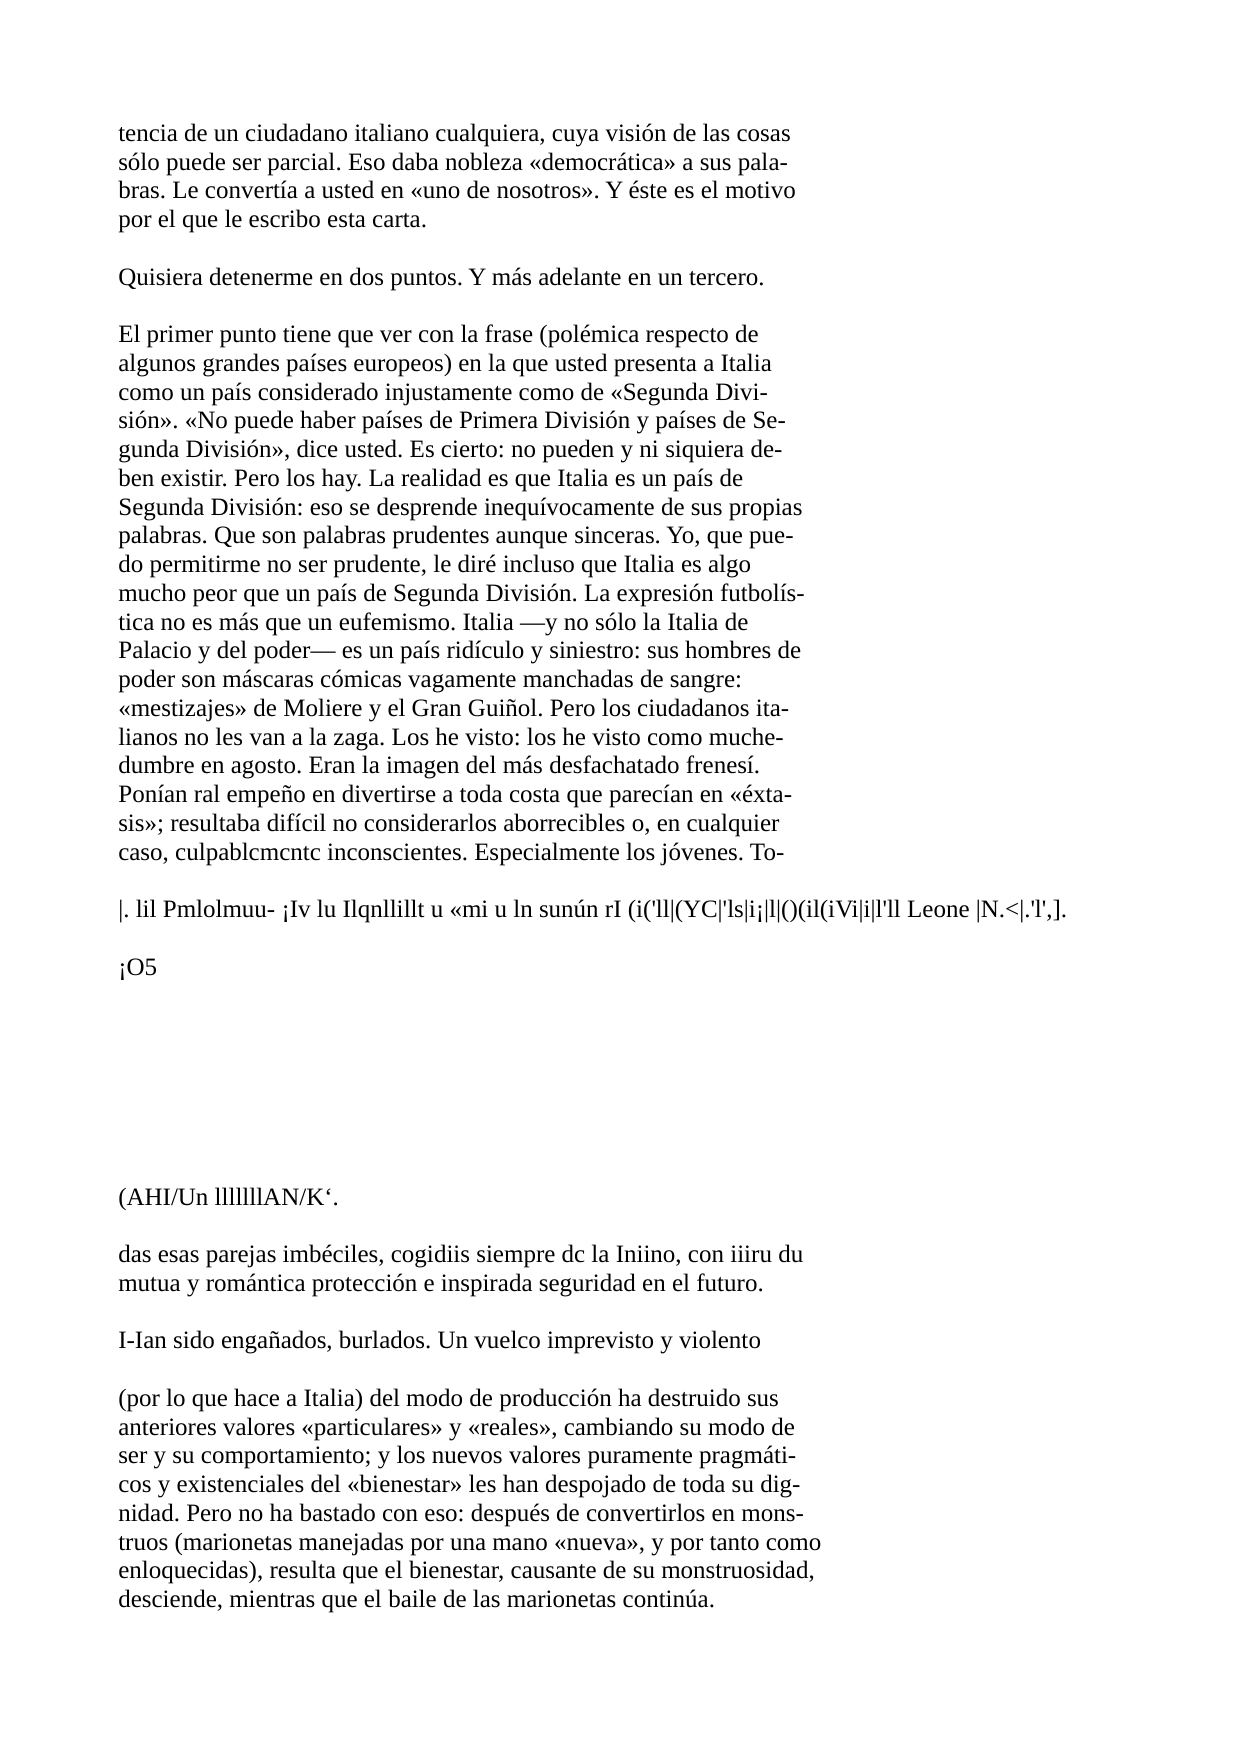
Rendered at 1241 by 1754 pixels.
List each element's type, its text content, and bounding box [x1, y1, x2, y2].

text Palacio y del poder— es un país ridículo y siniestro: sus hombres de [118, 636, 1122, 664]
text das esas parejas imbéciles, cogidiis siempre dc la Iniino, con iiiru du [118, 1239, 1122, 1268]
text mucho peor que un país de Segunda División. La expresión futbolís- [118, 578, 1122, 607]
text tencia de un ciudadano italiano cualquiera, cuya visión de las cosas [118, 118, 1122, 147]
text algunos grandes países europeos) en la que usted presenta a Italia [118, 348, 1122, 377]
text enloquecidas), resulta que el bienestar, causante de su monstruosidad, [118, 1556, 1122, 1584]
text tica no es más que un eufemismo. Italia —y no sólo la Italia de [118, 607, 1122, 636]
text Quisiera detenerme en dos puntos. Y más adelante en un tercero. [118, 262, 1122, 291]
text ser y su comportamiento; y los nuevos valores puramente pragmáti- [118, 1441, 1122, 1469]
text sis»; resultaba difícil no considerarlos aborrecibles o, en cualquier [118, 808, 1122, 837]
text por el que le escribo esta carta. [118, 204, 1122, 233]
text sión». «No puede haber países de Primera División y países de Se- [118, 406, 1122, 434]
text anteriores valores «particulares» y «reales», cambiando su modo de [118, 1412, 1122, 1441]
text do permitirme no ser prudente, le diré incluso que Italia es algo [118, 549, 1122, 578]
text poder son máscaras cómicas vagamente manchadas de sangre: [118, 664, 1122, 693]
text palabras. Que son palabras prudentes aunque sinceras. Yo, que pue- [118, 521, 1122, 549]
text Ponían ral empeño en divertirse a toda costa que parecían en «éxta- [118, 779, 1122, 808]
text desciende, mientras que el baile de las marionetas continúa. [118, 1584, 1122, 1613]
text cos y existenciales del «bienestar» les han despojado de toda su dig- [118, 1469, 1122, 1498]
text dumbre en agosto. Eran la imagen del más desfachatado frenesí. [118, 751, 1122, 779]
text gunda División», dice usted. Es cierto: no pueden y ni siquiera de- [118, 434, 1122, 463]
text truos (marionetas manejadas por una mano «nueva», y por tanto como [118, 1527, 1122, 1556]
text El primer punto tiene que ver con la frase (polémica respecto de [118, 319, 1122, 348]
text ¡O5 [118, 952, 1122, 981]
text sólo puede ser parcial. Eso daba nobleza «democrática» a sus pala- [118, 147, 1122, 176]
text ben existir. Pero los hay. La realidad es que Italia es un país de [118, 463, 1122, 492]
text nidad. Pero no ha bastado con eso: después de convertirlos en mons- [118, 1498, 1122, 1527]
text como un país considerado injustamente como de «Segunda Divi- [118, 377, 1122, 406]
text Segunda División: eso se desprende inequívocamente de sus propias [118, 492, 1122, 521]
text lianos no les van a la zaga. Los he visto: los he visto como muche- [118, 722, 1122, 751]
text (por lo que hace a Italia) del modo de producción ha destruido sus [118, 1383, 1122, 1412]
text I-Ian sido engañados, burlados. Un vuelco imprevisto y violento [118, 1326, 1122, 1354]
text bras. Le convertía a usted en «uno de nosotros». Y éste es el motivo [118, 176, 1122, 204]
text caso, culpablcmcntc inconscientes. Especialmente los jóvenes. To- [118, 837, 1122, 866]
text «mestizajes» de Moliere y el Gran Guiñol. Pero los ciudadanos ita- [118, 693, 1122, 722]
text mutua y romántica protección e inspirada seguridad en el futuro. [118, 1268, 1122, 1297]
text (AHI/Un lllllllAN/K‘. [118, 1182, 1122, 1211]
text |. lil Pmlolmuu- ¡Iv lu Ilqnllillt u «mi u ln sunún rI (i('ll|(YC|'ls|i¡|l|()(il(iVi|i|l'll Leone |N.<|.'l',]. [118, 894, 1122, 923]
